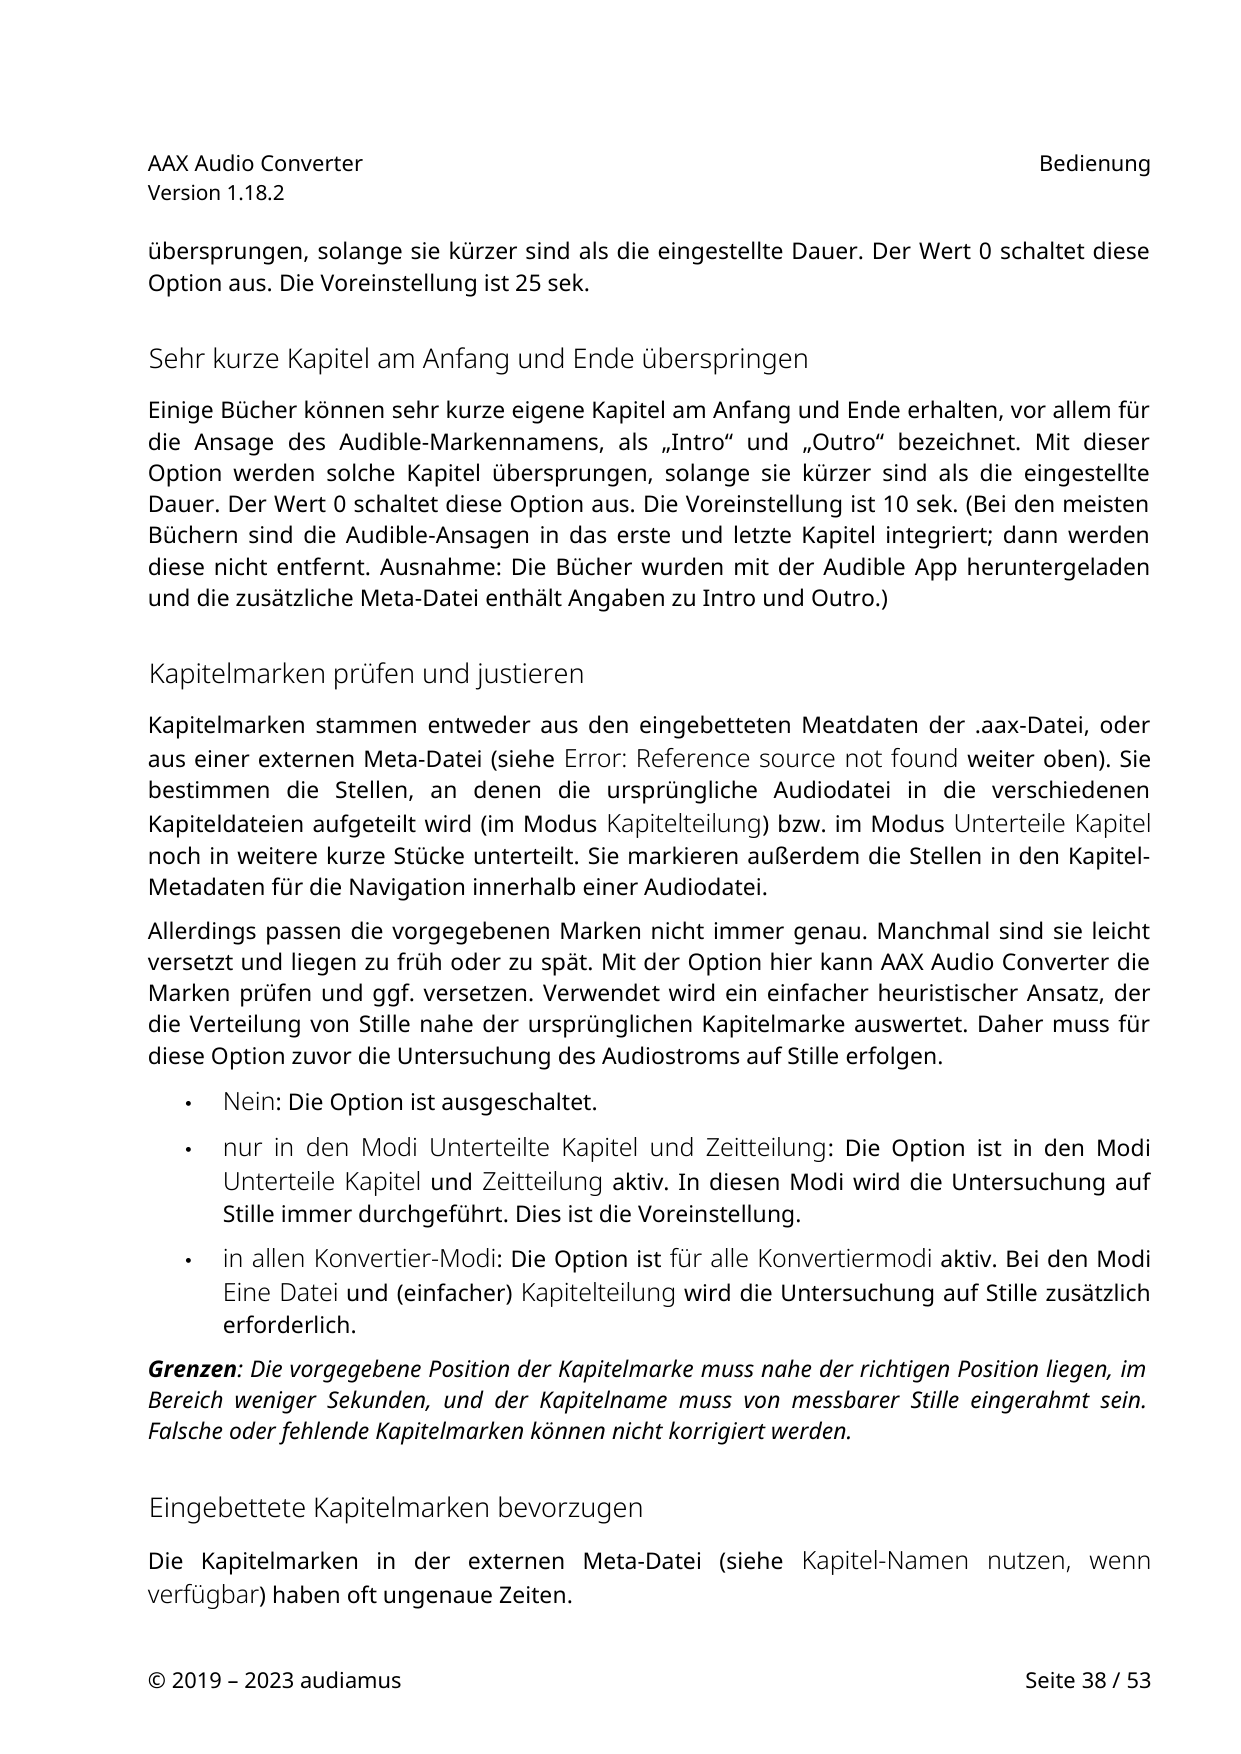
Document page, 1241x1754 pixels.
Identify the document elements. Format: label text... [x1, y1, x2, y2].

text übersprungen, solange sie kürzer sind als die eingestellte Dauer. Der Wert 0 schaltet diese Option aus. Die Voreinstellung ist 25 sek. [148, 235, 1152, 298]
list in allen Konvertier-Modi: Die Option ist für alle Konvertiermodi aktiv. Bei den Modi Eine Datei und (einfacher) Kapitelteilung wird die Untersuchung auf Stille zusätzlich erforderlich. [185, 1241, 1152, 1340]
subtitle Eingebettete Kapitelmarken bevorzugen [142, 1488, 1152, 1525]
subtitle Sehr kurze Kapitel am Anfang und Ende überspringen [142, 340, 1152, 376]
text Die Kapitelmarken in der externen Meta-Datei (siehe Kapitel-Namen nutzen, wenn verfügbar) haben oft ungenaue Zeiten. [148, 1543, 1152, 1611]
text Einige Bücher können sehr kurze eigene Kapitel am Anfang und Ende erhalten, vor allem für die Ansage des Audible-Markennamens, als „Intro“ und „Outro“ bezeichnet. Mit dieser Option werden solche Kapitel übersprungen, solange sie kürzer sind als die eingestellte Dauer. Der Wert 0 schaltet diese Option aus. Die Voreinstellung ist 10 sek. (Bei den meisten Büchern sind die Audible-Ansagen in das erste und letzte Kapitel integriert; dann werden diese nicht entfernt. Ausnahme: Die Bücher wurden mit der Audible App heruntergeladen und die zusätzliche Meta-Datei enthält Angaben zu Intro und Outro.) [148, 394, 1152, 613]
subtitle Kapitelmarken prüfen und justieren [142, 655, 1152, 692]
text Allerdings passen die vorgegebenen Marken nicht immer genau. Manchmal sind sie leicht versetzt und liegen zu früh oder zu spät. Mit der Option hier kann AAX Audio Converter die Marken prüfen und ggf. versetzen. Verwendet wird ein einfacher heuristischer Ansatz, der die Verteilung von Stille nahe der ursprünglichen Kapitelmarke auswertet. Daher muss für diese Option zuvor die Untersuchung des Audiostroms auf Stille erfolgen. [148, 914, 1152, 1071]
text Grenzen: Die vorgegebene Position der Kapitelmarke muss nahe der richtigen Position liegen, im Bereich weniger Sekunden, und der Kapitelname muss von messbarer Stille eingerahmt sein. Falsche oder fehlende Kapitelmarken können nicht korrigiert werden. [148, 1353, 1152, 1446]
list nur in den Modi Unterteilte Kapitel und Zeitteilung: Die Option ist in den Modi Unterteile Kapitel und Zeitteilung aktiv. In diesen Modi wird die Untersuchung auf Stille immer durchgeführt. Dies ist die Voreinstellung. [185, 1129, 1152, 1229]
list Nein: Die Option ist ausgeschaltet. [185, 1083, 1152, 1117]
text Kapitelmarken stammen entweder aus den eingebetteten Meatdaten der .aax-Datei, oder aus einer externen Meta-Datei (siehe Error: Reference source not found weiter oben). Sie bestimmen die Stellen, an denen die ursprüngliche Audiodatei in die verschiedenen Kapiteldateien aufgeteilt wird (im Modus Kapitelteilung) bzw. im Modus Unterteile Kapitel noch in weitere kurze Stücke unterteilt. Sie markieren außerdem die Stellen in den Kapitel-Metadaten für die Navigation innerhalb einer Audiodatei. [148, 709, 1152, 902]
